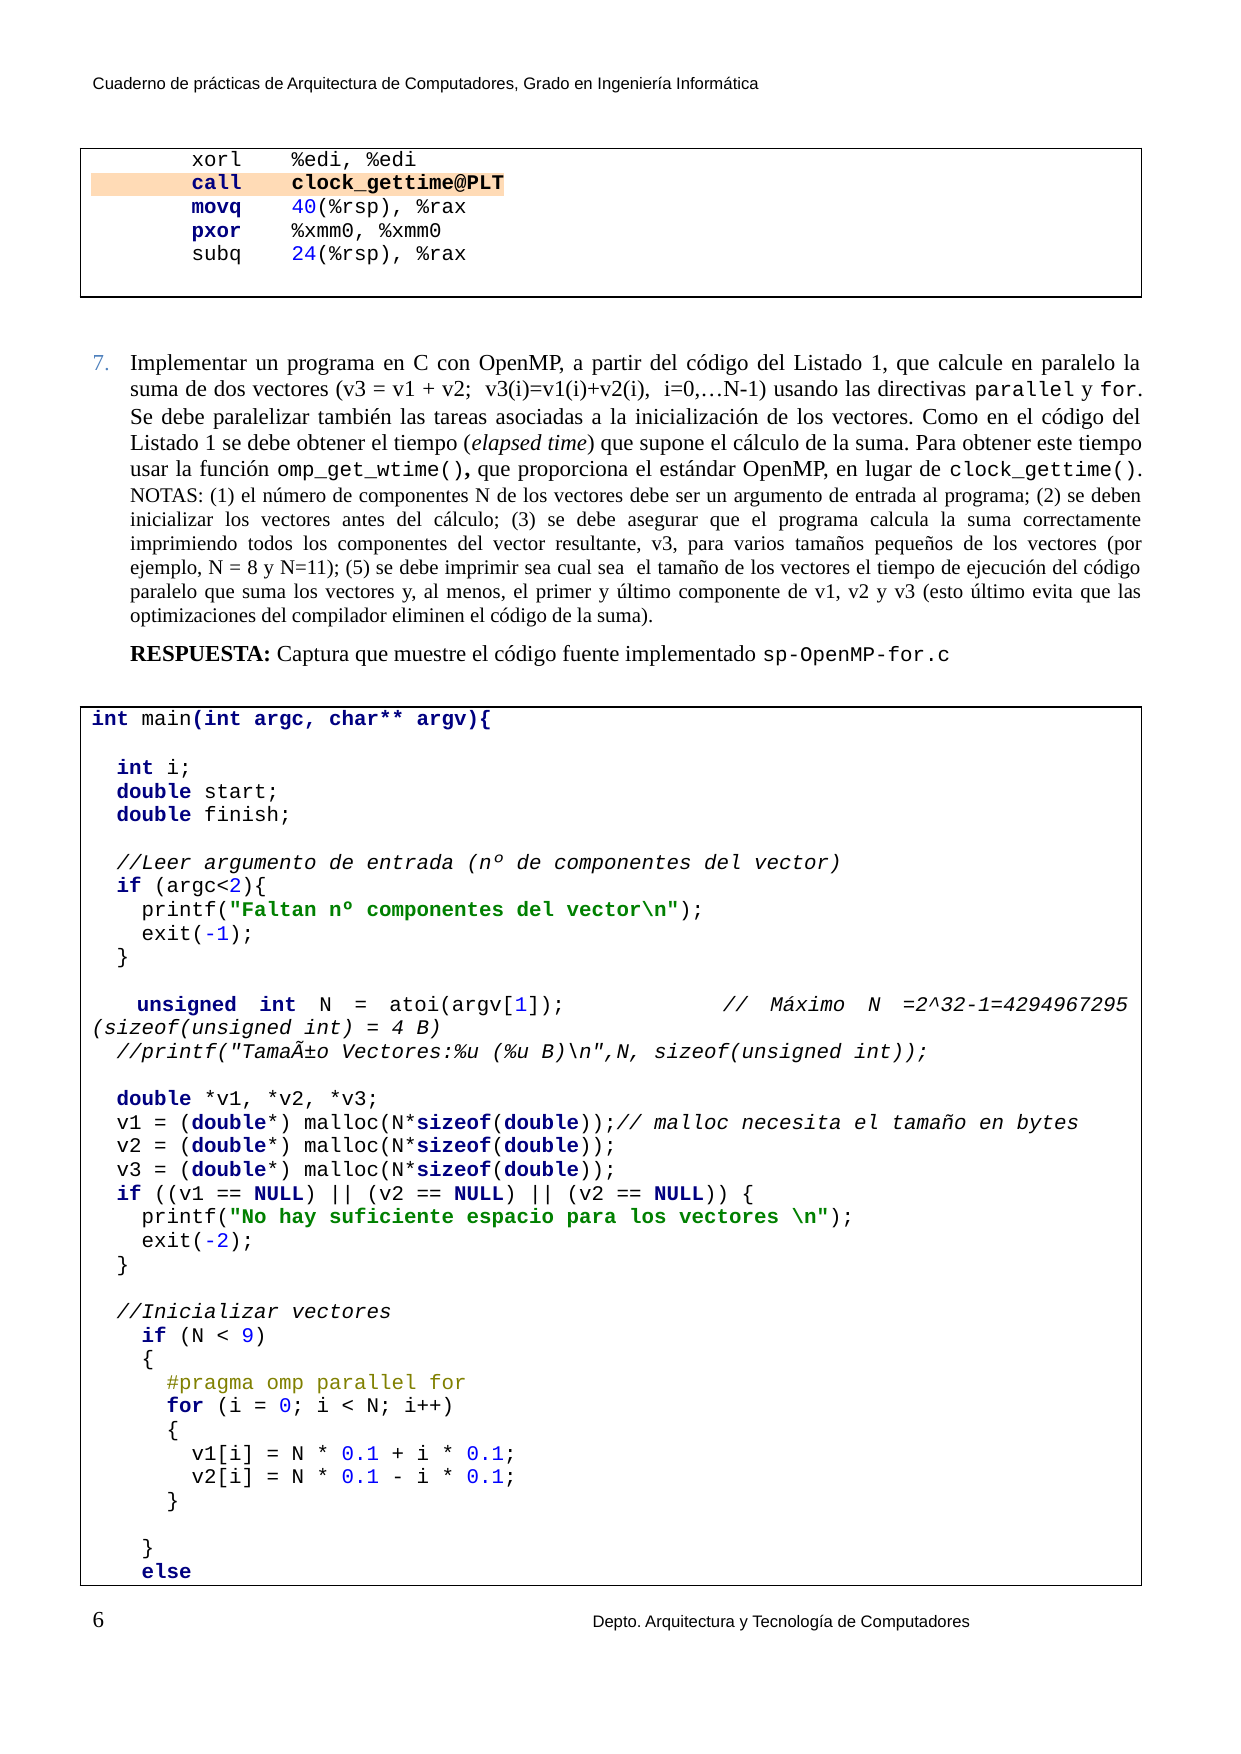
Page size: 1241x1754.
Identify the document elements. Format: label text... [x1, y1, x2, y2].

table_header xorl %edi, %edi call clock_gettime@PLT movq 40(%rsp), %rax pxor %xmm0, %xmm0 subq 24(%rsp), %rax [81, 149, 1141, 296]
text RESPUESTA: Captura que muestre el código fuente implementado sp-OpenMP-for.c [130, 640, 1143, 668]
list Implementar un programa en C con OpenMP, a partir del código del Listado 1, que calcule en paralelo la suma de dos vectores (v3 = v1 + v2; v3(i)=v1(i)+v2(i), i=0,…N-1) usando las directivas parallel y for. Se debe paralelizar también las tareas asociadas a la inicialización de los vectores. Como en el código del Listado 1 se debe obtener el tiempo (elapsed time) que supone el cálculo de la suma. Para obtener este tiempo usar la función omp_get_wtime(), que proporciona el estándar OpenMP, en lugar de clock_gettime(). NOTAS: (1) el número de componentes N de los vectores debe ser un argumento de entrada al programa; (2) se deben inicializar los vectores antes del cálculo; (3) se debe asegurar que el programa calcula la suma correctamente imprimiendo todos los componentes del vector resultante, v3, para varios tamaños pequeños de los vectores (por ejemplo, N = 8 y N=11); (5) se debe imprimir sea cual sea el tamaño de los vectores el tiempo de ejecución del código paralelo que suma los vectores y, al menos, el primer y último componente de v1, v2 y v3 (esto último evita que las optimizaciones del compilador eliminen el código de la suma). [92, 349, 1143, 627]
table_header int main(int argc, char** argv){ int i; double start; double finish; //Leer argumento de entrada (nº de componentes del vector) if (argc<2){ printf("Faltan nº componentes del vector\n"); exit(-1); } unsigned int N = atoi(argv[1]); // Máximo N =2^32-1=4294967295 (sizeof(unsigned int) = 4 B) //printf("TamaÃ±o Vectores:%u (%u B)\n",N, sizeof(unsigned int)); double *v1, *v2, *v3; v1 = (double*) malloc(N*sizeof(double));// malloc necesita el tamaño en bytes v2 = (double*) malloc(N*sizeof(double)); v3 = (double*) malloc(N*sizeof(double)); if ((v1 == NULL) || (v2 == NULL) || (v2 == NULL)) { printf("No hay suficiente espacio para los vectores \n"); exit(-2); } //Inicializar vectores if (N < 9) { #pragma omp parallel for for (i = 0; i < N; i++) { v1[i] = N * 0.1 + i * 0.1; v2[i] = N * 0.1 - i * 0.1; } } else [81, 708, 1141, 1585]
